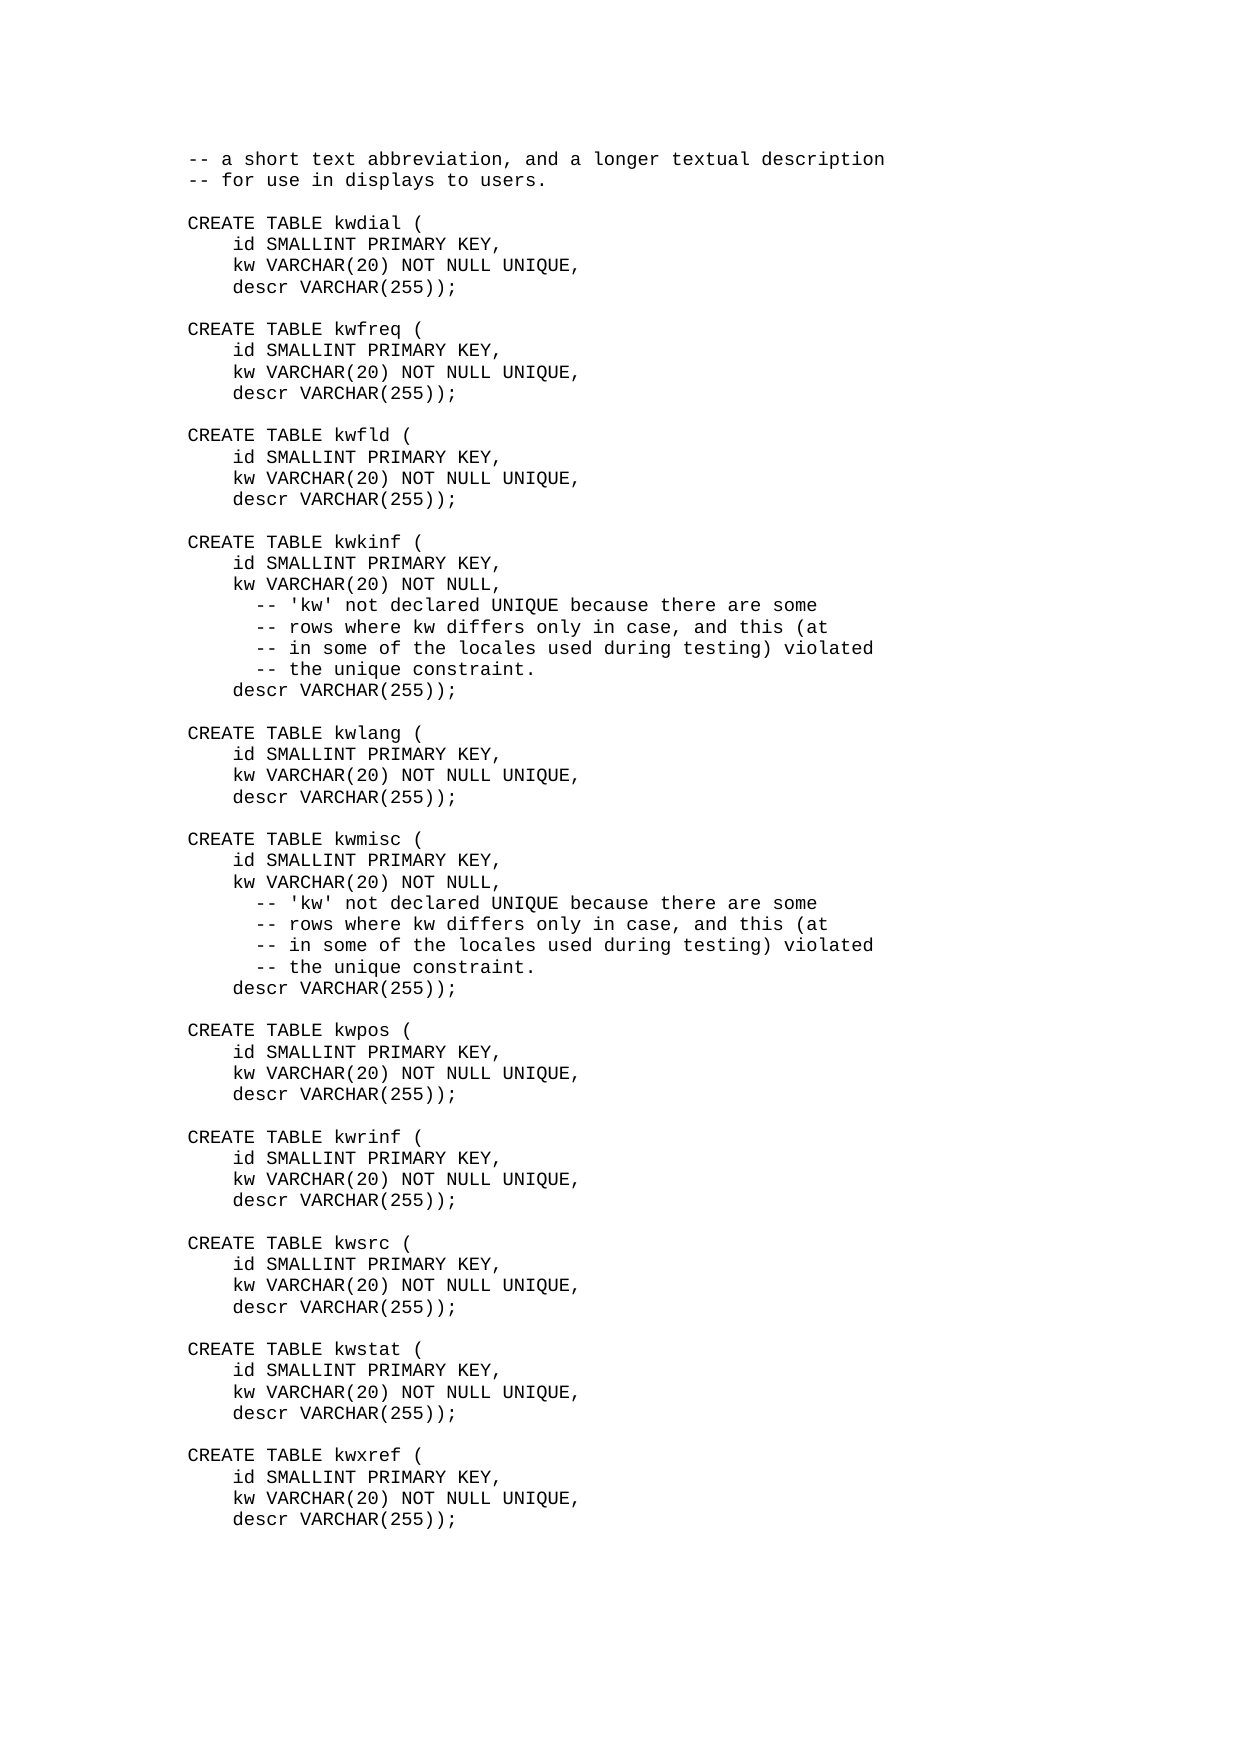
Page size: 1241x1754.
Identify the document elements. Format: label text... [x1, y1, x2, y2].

text -- a short text abbreviation, and a longer textual description -- for use in displays to users. CREATE TABLE kwdial ( id SMALLINT PRIMARY KEY, kw VARCHAR(20) NOT NULL UNIQUE, descr VARCHAR(255)); CREATE TABLE kwfreq ( id SMALLINT PRIMARY KEY, kw VARCHAR(20) NOT NULL UNIQUE, descr VARCHAR(255)); CREATE TABLE kwfld ( id SMALLINT PRIMARY KEY, kw VARCHAR(20) NOT NULL UNIQUE, descr VARCHAR(255)); CREATE TABLE kwkinf ( id SMALLINT PRIMARY KEY, kw VARCHAR(20) NOT NULL, -- 'kw' not declared UNIQUE because there are some -- rows where kw differs only in case, and this (at -- in some of the locales used during testing) violated -- the unique constraint. descr VARCHAR(255)); CREATE TABLE kwlang ( id SMALLINT PRIMARY KEY, kw VARCHAR(20) NOT NULL UNIQUE, descr VARCHAR(255)); CREATE TABLE kwmisc ( id SMALLINT PRIMARY KEY, kw VARCHAR(20) NOT NULL, -- 'kw' not declared UNIQUE because there are some -- rows where kw differs only in case, and this (at -- in some of the locales used during testing) violated -- the unique constraint. descr VARCHAR(255)); CREATE TABLE kwpos ( id SMALLINT PRIMARY KEY, kw VARCHAR(20) NOT NULL UNIQUE, descr VARCHAR(255)); CREATE TABLE kwrinf ( id SMALLINT PRIMARY KEY, kw VARCHAR(20) NOT NULL UNIQUE, descr VARCHAR(255)); CREATE TABLE kwsrc ( id SMALLINT PRIMARY KEY, kw VARCHAR(20) NOT NULL UNIQUE, descr VARCHAR(255)); CREATE TABLE kwstat ( id SMALLINT PRIMARY KEY, kw VARCHAR(20) NOT NULL UNIQUE, descr VARCHAR(255)); CREATE TABLE kwxref ( id SMALLINT PRIMARY KEY, kw VARCHAR(20) NOT NULL UNIQUE, descr VARCHAR(255)); [187, 150, 1053, 1559]
